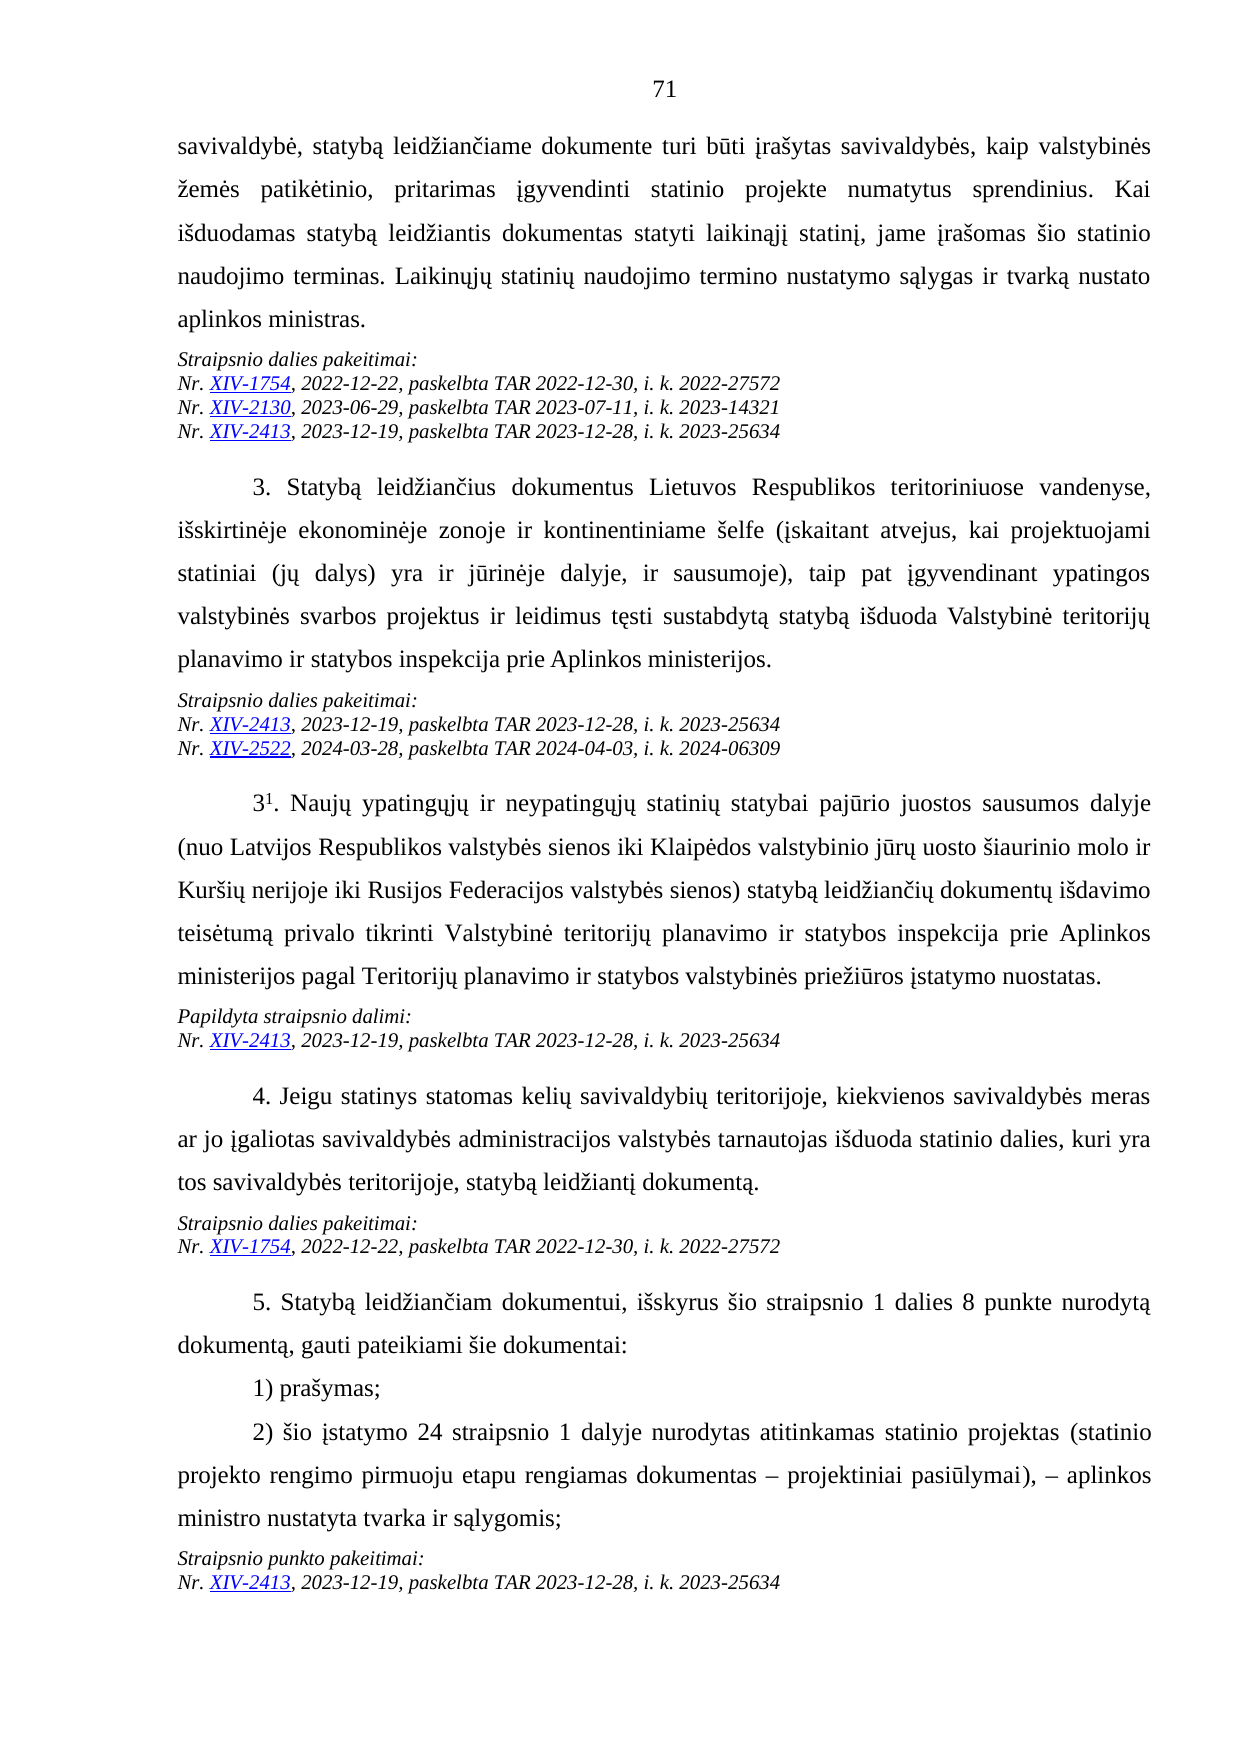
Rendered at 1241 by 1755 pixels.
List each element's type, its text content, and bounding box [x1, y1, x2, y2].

text Papildyta straipsnio dalimi: [177, 1004, 1152, 1028]
text 1) prašymas; [177, 1373, 1152, 1402]
text Nr. XIV-2413, 2023-12-19, paskelbta TAR 2023-12-28, i. k. 2023-25634 [177, 1028, 1152, 1052]
text Nr. XIV-2413, 2023-12-19, paskelbta TAR 2023-12-28, i. k. 2023-25634 [177, 1570, 1152, 1594]
text 3. Statybą leidžiančius dokumentus Lietuvos Respublikos teritoriniuose vandenyse, išskirtinėje ekonominėje zonoje ir kontinentiniame šelfe (įskaitant atvejus, kai projektuojami statiniai (jų dalys) yra ir jūrinėje dalyje, ir sausumoje), taip pat įgyvendinant ypatingos valstybinės svarbos projektus ir leidimus tęsti sustabdytą statybą išduoda Valstybinė teritorijų planavimo ir statybos inspekcija prie Aplinkos ministerijos. [177, 472, 1152, 673]
text Nr. XIV-2413, 2023-12-19, paskelbta TAR 2023-12-28, i. k. 2023-25634 [177, 419, 1152, 443]
text Nr. XIV-2413, 2023-12-19, paskelbta TAR 2023-12-28, i. k. 2023-25634 [177, 712, 1152, 736]
text Straipsnio dalies pakeitimai: [177, 1210, 1152, 1234]
text Nr. XIV-2130, 2023-06-29, paskelbta TAR 2023-07-11, i. k. 2023-14321 [177, 395, 1152, 419]
text savivaldybė, statybą leidžiančiame dokumente turi būti įrašytas savivaldybės, kaip valstybinės žemės patikėtinio, pritarimas įgyvendinti statinio projekte numatytus sprendinius. Kai išduodamas statybą leidžiantis dokumentas statyti laikinąjį statinį, jame įrašomas šio statinio naudojimo terminas. Laikinųjų statinių naudojimo termino nustatymo sąlygas ir tvarką nustato aplinkos ministras. [177, 131, 1152, 333]
text 5. Statybą leidžiančiam dokumentui, išskyrus šio straipsnio 1 dalies 8 punkte nurodytą dokumentą, gauti pateikiami šie dokumentai: [177, 1287, 1152, 1359]
text 4. Jeigu statinys statomas kelių savivaldybių teritorijoje, kiekvienos savivaldybės meras ar jo įgaliotas savivaldybės administracijos valstybės tarnautojas išduoda statinio dalies, kuri yra tos savivaldybės teritorijoje, statybą leidžiantį dokumentą. [177, 1081, 1152, 1196]
text Nr. XIV-1754, 2022-12-22, paskelbta TAR 2022-12-30, i. k. 2022-27572 [177, 1234, 1152, 1258]
text Nr. XIV-2522, 2024-03-28, paskelbta TAR 2024-04-03, i. k. 2024-06309 [177, 736, 1152, 760]
text 31. Naujų ypatingųjų ir neypatingųjų statinių statybai pajūrio juostos sausumos dalyje (nuo Latvijos Respublikos valstybės sienos iki Klaipėdos valstybinio jūrų uosto šiaurinio molo ir Kuršių nerijoje iki Rusijos Federacijos valstybės sienos) statybą leidžiančių dokumentų išdavimo teisėtumą privalo tikrinti Valstybinė teritorijų planavimo ir statybos inspekcija prie Aplinkos ministerijos pagal Teritorijų planavimo ir statybos valstybinės priežiūros įstatymo nuostatas. [177, 788, 1152, 990]
text Straipsnio punkto pakeitimai: [177, 1546, 1152, 1570]
text Nr. XIV-1754, 2022-12-22, paskelbta TAR 2022-12-30, i. k. 2022-27572 [177, 371, 1152, 395]
text Straipsnio dalies pakeitimai: [177, 347, 1152, 371]
text 2) šio įstatymo 24 straipsnio 1 dalyje nurodytas atitinkamas statinio projektas (statinio projekto rengimo pirmuoju etapu rengiamas dokumentas – projektiniai pasiūlymai), – aplinkos ministro nustatyta tvarka ir sąlygomis; [177, 1417, 1152, 1532]
text Straipsnio dalies pakeitimai: [177, 688, 1152, 712]
